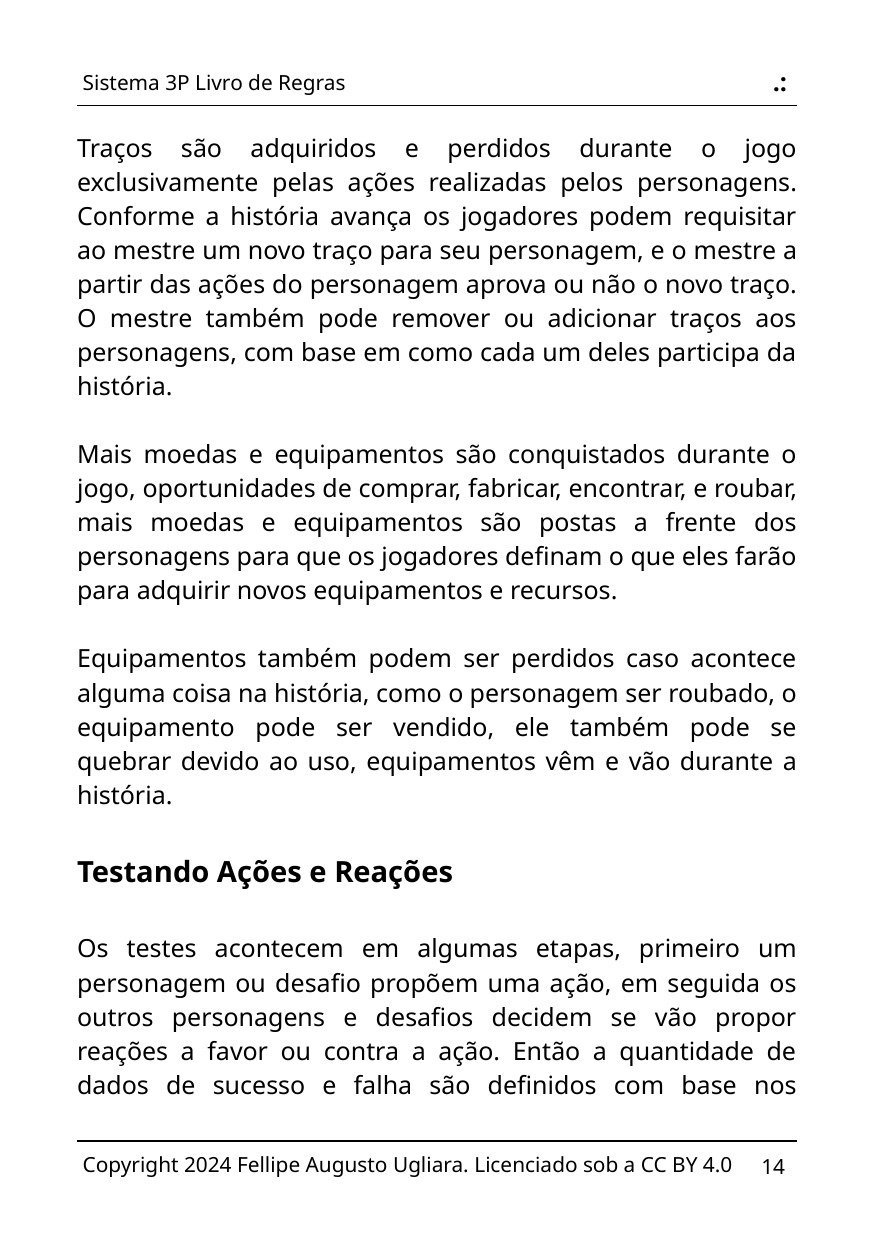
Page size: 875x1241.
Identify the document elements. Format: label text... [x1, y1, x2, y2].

text Traços são adquiridos e perdidos durante o jogo exclusivamente pelas ações realizadas pelos personagens. Conforme a história avança os jogadores podem requisitar ao mestre um novo traço para seu personagem, e o mestre a partir das ações do personagem aprova ou não o novo traço. O mestre também pode remover ou adicionar traços aos personagens, com base em como cada um deles participa da história. [77, 130, 797, 403]
subtitle Testando Ações e Reações [77, 851, 797, 891]
text Mais moedas e equipamentos são conquistados durante o jogo, oportunidades de comprar, fabricar, encontrar, e roubar, mais moedas e equipamentos são postas a frente dos personagens para que os jogadores definam o que eles farão para adquirir novos equipamentos e recursos. [77, 437, 797, 607]
text Equipamentos também podem ser perdidos caso acontece alguma coisa na história, como o personagem ser roubado, o equipamento pode ser vendido, ele também pode se quebrar devido ao uso, equipamentos vêm e vão durante a história. [77, 641, 797, 811]
text Os testes acontecem em algumas etapas, primeiro um personagem ou desafio propõem uma ação, em seguida os outros personagens e desafios decidem se vão propor reações a favor ou contra a ação. Então a quantidade de dados de sucesso e falha são definidos com base nos [77, 931, 797, 1101]
